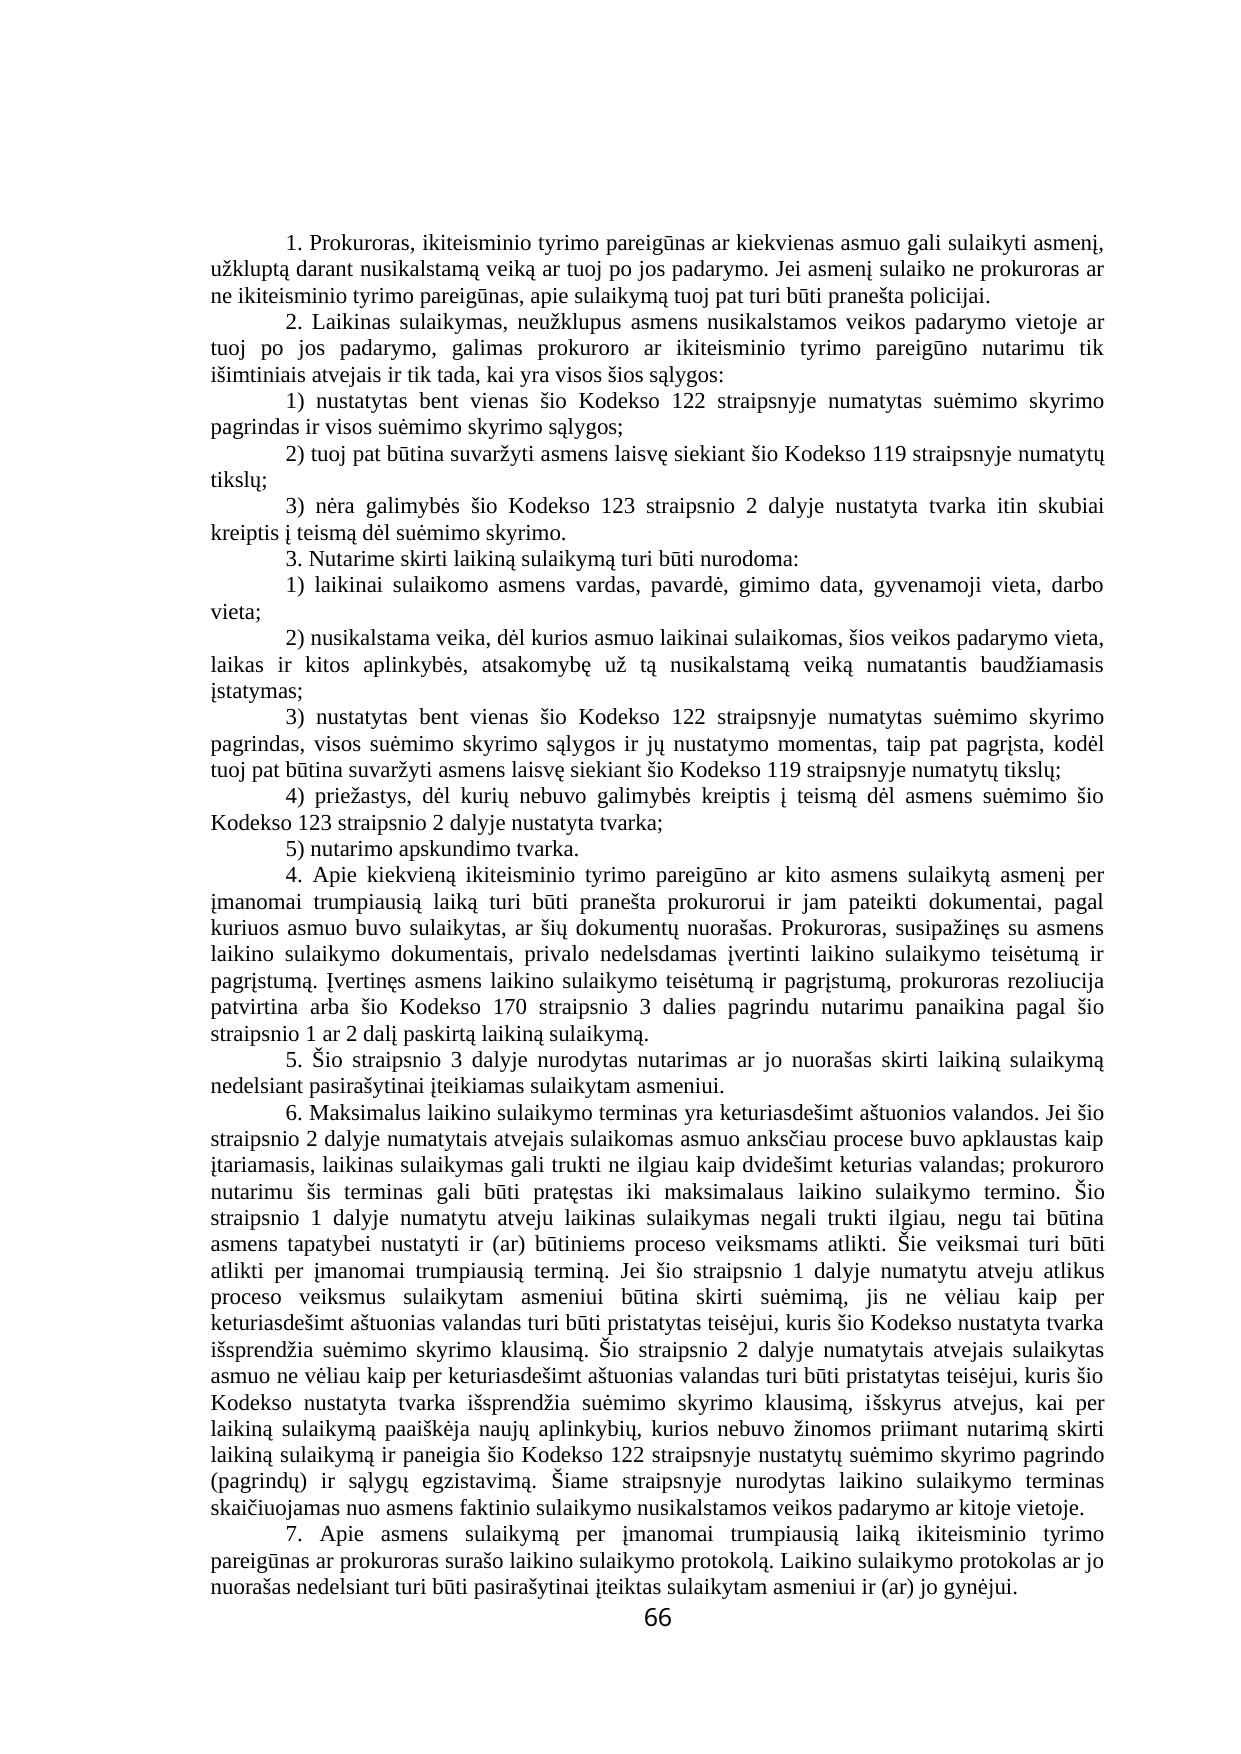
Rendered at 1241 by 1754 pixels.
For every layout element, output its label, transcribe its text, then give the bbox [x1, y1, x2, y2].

text 1. Prokuroras, ikiteisminio tyrimo pareigūnas ar kiekvienas asmuo gali sulaikyti asmenį, užkluptą darant nusikalstamą veiką ar tuoj po jos padarymo. Jei asmenį sulaiko ne prokuroras ar ne ikiteisminio tyrimo pareigūnas, apie sulaikymą tuoj pat turi būti pranešta policijai. [210, 229, 1105, 308]
text 2) nusikalstama veika, dėl kurios asmuo laikinai sulaikomas, šios veikos padarymo vieta, laikas ir kitos aplinkybės, atsakomybę už tą nusikalstamą veiką numatantis baudžiamasis įstatymas; [210, 624, 1105, 703]
text 4) priežastys, dėl kurių nebuvo galimybės kreiptis į teismą dėl asmens suėmimo šio Kodekso 123 straipsnio 2 dalyje nustatyta tvarka; [210, 782, 1105, 835]
text 6. Maksimalus laikino sulaikymo terminas yra keturiasdešimt aštuonios valandos. Jei šio straipsnio 2 dalyje numatytais atvejais sulaikomas asmuo anksčiau procese buvo apklaustas kaip įtariamasis, laikinas sulaikymas gali trukti ne ilgiau kaip dvidešimt keturias valandas; prokuroro nutarimu šis terminas gali būti pratęstas iki maksimalaus laikino sulaikymo termino. Šio straipsnio 1 dalyje numatytu atveju laikinas sulaikymas negali trukti ilgiau, negu tai būtina asmens tapatybei nustatyti ir (ar) būtiniems proceso veiksmams atlikti. Šie veiksmai turi būti atlikti per įmanomai trumpiausią terminą. Jei šio straipsnio 1 dalyje numatytu atveju atlikus proceso veiksmus sulaikytam asmeniui būtina skirti suėmimą, jis ne vėliau kaip per keturiasdešimt aštuonias valandas turi būti pristatytas teisėjui, kuris šio Kodekso nustatyta tvarka išsprendžia suėmimo skyrimo klausimą. Šio straipsnio 2 dalyje numatytais atvejais sulaikytas asmuo ne vėliau kaip per keturiasdešimt aštuonias valandas turi būti pristatytas teisėjui, kuris šio Kodekso nustatyta tvarka išsprendžia suėmimo skyrimo klausimą, išskyrus atvejus, kai per laikiną sulaikymą paaiškėja naujų aplinkybių, kurios nebuvo žinomos priimant nutarimą skirti laikiną sulaikymą ir paneigia šio Kodekso 122 straipsnyje nustatytų suėmimo skyrimo pagrindo (pagrindų) ir sąlygų egzistavimą. Šiame straipsnyje nurodytas laikino sulaikymo terminas skaičiuojamas nuo asmens faktinio sulaikymo nusikalstamos veikos padarymo ar kitoje vietoje. [210, 1099, 1105, 1520]
text 3. Nutarime skirti laikiną sulaikymą turi būti nurodoma: [210, 545, 1105, 572]
text 1) laikinai sulaikomo asmens vardas, pavardė, gimimo data, gyvenamoji vieta, darbo vieta; [210, 572, 1105, 624]
text 5. Šio straipsnio 3 dalyje nurodytas nutarimas ar jo nuorašas skirti laikiną sulaikymą nedelsiant pasirašytinai įteikiamas sulaikytam asmeniui. [210, 1046, 1105, 1099]
text 4. Apie kiekvieną ikiteisminio tyrimo pareigūno ar kito asmens sulaikytą asmenį per įmanomai trumpiausią laiką turi būti pranešta prokurorui ir jam pateikti dokumentai, pagal kuriuos asmuo buvo sulaikytas, ar šių dokumentų nuorašas. Prokuroras, susipažinęs su asmens laikino sulaikymo dokumentais, privalo nedelsdamas įvertinti laikino sulaikymo teisėtumą ir pagrįstumą. Įvertinęs asmens laikino sulaikymo teisėtumą ir pagrįstumą, prokuroras rezoliucija patvirtina arba šio Kodekso 170 straipsnio 3 dalies pagrindu nutarimu panaikina pagal šio straipsnio 1 ar 2 dalį paskirtą laikiną sulaikymą. [210, 861, 1105, 1046]
text 1) nustatytas bent vienas šio Kodekso 122 straipsnyje numatytas suėmimo skyrimo pagrindas ir visos suėmimo skyrimo sąlygos; [210, 387, 1105, 440]
text 2) tuoj pat būtina suvaržyti asmens laisvę siekiant šio Kodekso 119 straipsnyje numatytų tikslų; [210, 440, 1105, 492]
text 7. Apie asmens sulaikymą per įmanomai trumpiausią laiką ikiteisminio tyrimo pareigūnas ar prokuroras surašo laikino sulaikymo protokolą. Laikino sulaikymo protokolas ar jo nuorašas nedelsiant turi būti pasirašytinai įteiktas sulaikytam asmeniui ir (ar) jo gynėjui. [210, 1520, 1105, 1599]
text 3) nėra galimybės šio Kodekso 123 straipsnio 2 dalyje nustatyta tvarka itin skubiai kreiptis į teismą dėl suėmimo skyrimo. [210, 492, 1105, 545]
text 2. Laikinas sulaikymas, neužklupus asmens nusikalstamos veikos padarymo vietoje ar tuoj po jos padarymo, galimas prokuroro ar ikiteisminio tyrimo pareigūno nutarimu tik išimtiniais atvejais ir tik tada, kai yra visos šios sąlygos: [210, 308, 1105, 387]
text 5) nutarimo apskundimo tvarka. [210, 835, 1105, 861]
text 3) nustatytas bent vienas šio Kodekso 122 straipsnyje numatytas suėmimo skyrimo pagrindas, visos suėmimo skyrimo sąlygos ir jų nustatymo momentas, taip pat pagrįsta, kodėl tuoj pat būtina suvaržyti asmens laisvę siekiant šio Kodekso 119 straipsnyje numatytų tikslų; [210, 703, 1105, 782]
